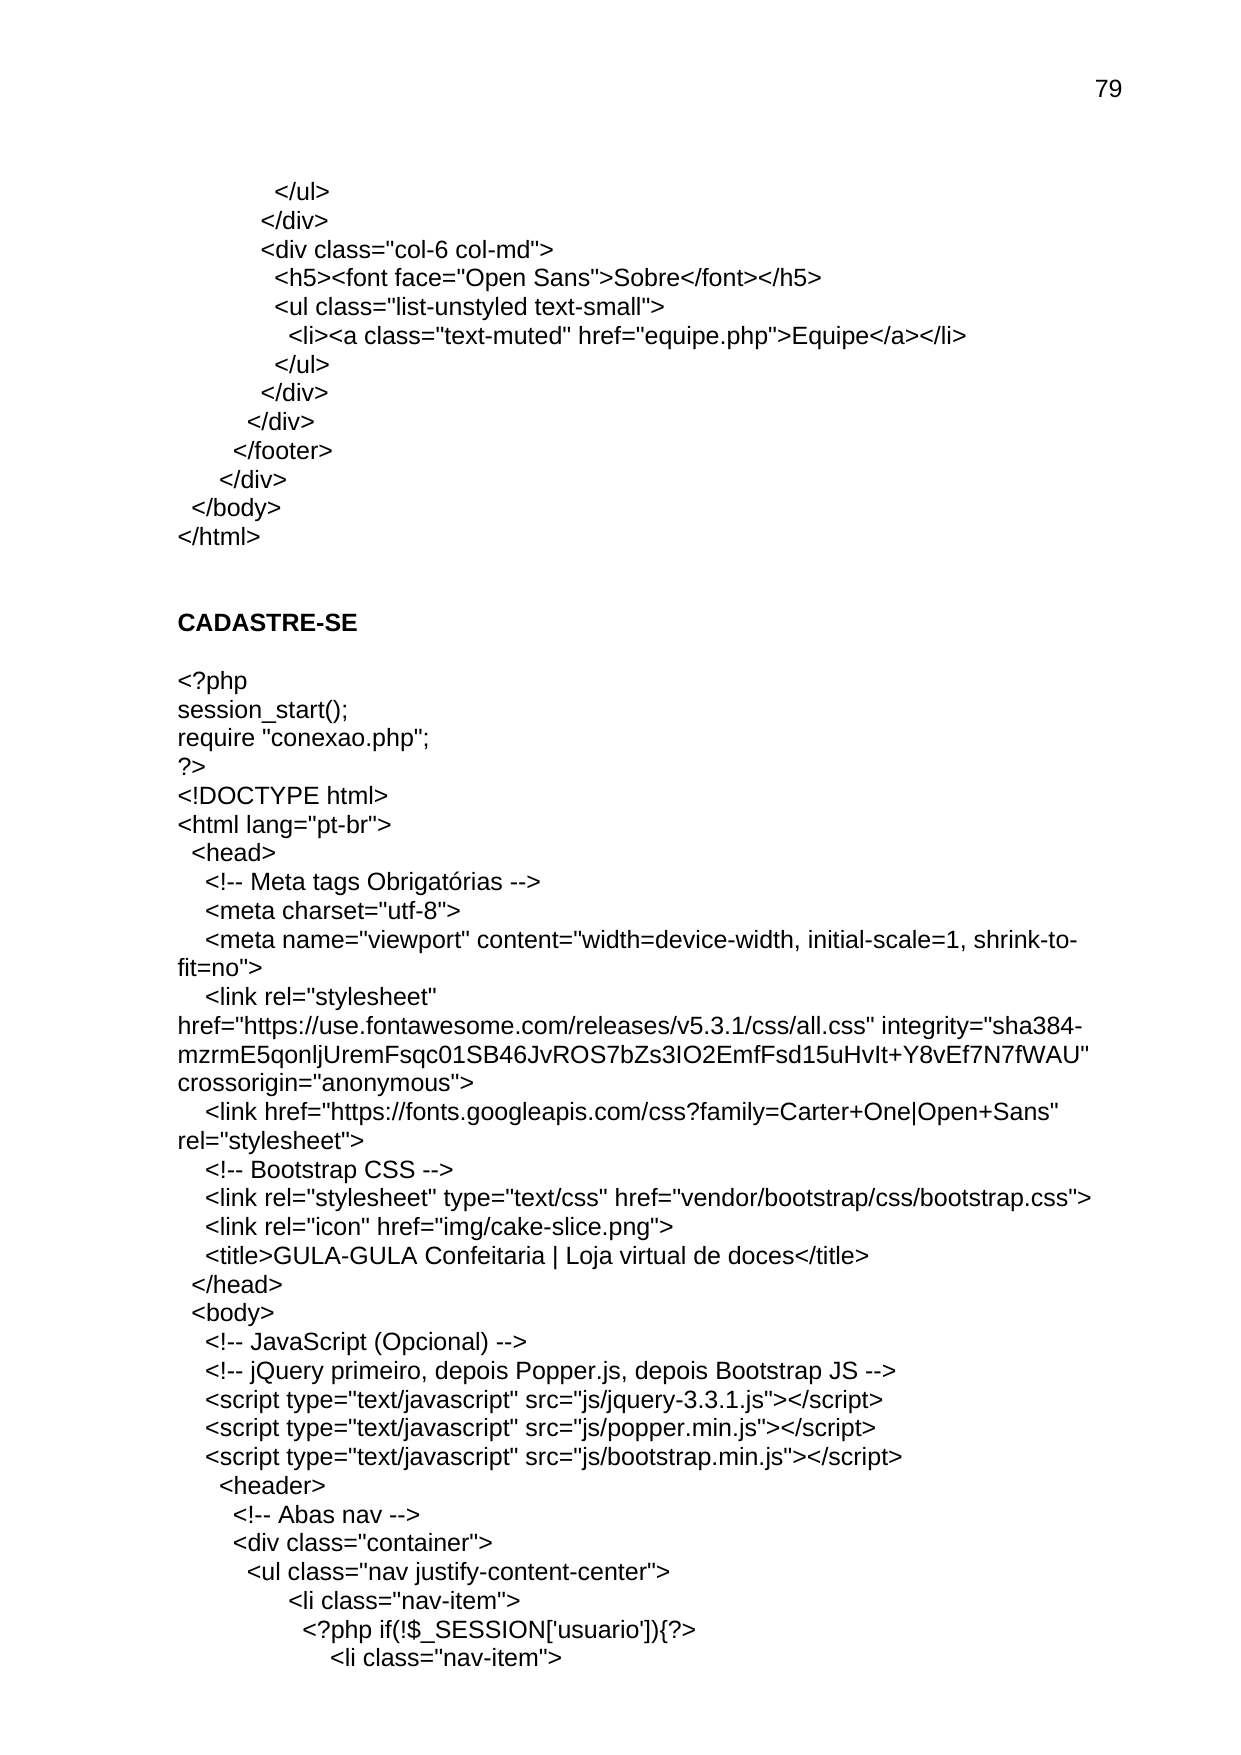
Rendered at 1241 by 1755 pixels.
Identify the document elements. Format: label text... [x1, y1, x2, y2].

text <script type="text/javascript" src="js/bootstrap.min.js"></script> [177, 1442, 1122, 1471]
text <title>GULA-GULA Confeitaria | Loja virtual de doces</title> [177, 1241, 1122, 1270]
text <meta charset="utf-8"> [177, 896, 1122, 925]
text </footer> [177, 436, 1122, 465]
text <li class="nav-item"> [177, 1586, 1122, 1615]
text <h5><font face="Open Sans">Sobre</font></h5> [177, 263, 1122, 292]
text <!-- jQuery primeiro, depois Popper.js, depois Bootstrap JS --> [177, 1356, 1122, 1385]
text <body> [177, 1298, 1122, 1327]
text <!-- Meta tags Obrigatórias --> [177, 867, 1122, 896]
text <div class="container"> [177, 1528, 1122, 1557]
text </body> [177, 493, 1122, 522]
text <li class="nav-item"> [177, 1643, 1122, 1672]
text <link rel="stylesheet" type="text/css" href="vendor/bootstrap/css/bootstrap.css"> [177, 1183, 1122, 1212]
text </html> [177, 522, 1122, 551]
text <!DOCTYPE html> [177, 781, 1122, 810]
text </ul> [177, 177, 1122, 206]
text session_start(); [177, 695, 1122, 723]
text CADASTRE-SE [177, 608, 1122, 637]
text <!-- Abas nav --> [177, 1500, 1122, 1528]
text <ul class="nav justify-content-center"> [177, 1557, 1122, 1586]
text </div> [177, 206, 1122, 235]
text <meta name="viewport" content="width=device-width, initial-scale=1, shrink-to-fit=no"> [177, 925, 1122, 982]
text <!-- JavaScript (Opcional) --> [177, 1327, 1122, 1356]
text </div> [177, 407, 1122, 436]
text </ul> [177, 350, 1122, 378]
text require "conexao.php"; [177, 723, 1122, 752]
text </div> [177, 378, 1122, 407]
text <link rel="stylesheet" href="https://use.fontawesome.com/releases/v5.3.1/css/all.css" integrity="sha384-mzrmE5qonljUremFsqc01SB46JvROS7bZs3IO2EmfFsd15uHvIt+Y8vEf7N7fWAU" crossorigin="anonymous"> [177, 982, 1122, 1097]
text <ul class="list-unstyled text-small"> [177, 292, 1122, 321]
text <!-- Bootstrap CSS --> [177, 1155, 1122, 1183]
text <header> [177, 1471, 1122, 1500]
text <link rel="icon" href="img/cake-slice.png"> [177, 1212, 1122, 1241]
text <script type="text/javascript" src="js/jquery-3.3.1.js"></script> [177, 1385, 1122, 1413]
text <?php if(!$_SESSION['usuario']){?> [177, 1615, 1122, 1643]
text <html lang="pt-br"> [177, 810, 1122, 838]
text <div class="col-6 col-md"> [177, 235, 1122, 263]
text <head> [177, 838, 1122, 867]
text <?php [177, 666, 1122, 695]
text </div> [177, 465, 1122, 493]
text <li><a class="text-muted" href="equipe.php">Equipe</a></li> [177, 321, 1122, 350]
text <link href="https://fonts.googleapis.com/css?family=Carter+One|Open+Sans" rel="stylesheet"> [177, 1097, 1122, 1155]
text <script type="text/javascript" src="js/popper.min.js"></script> [177, 1413, 1122, 1442]
text ?> [177, 752, 1122, 781]
text </head> [177, 1270, 1122, 1298]
